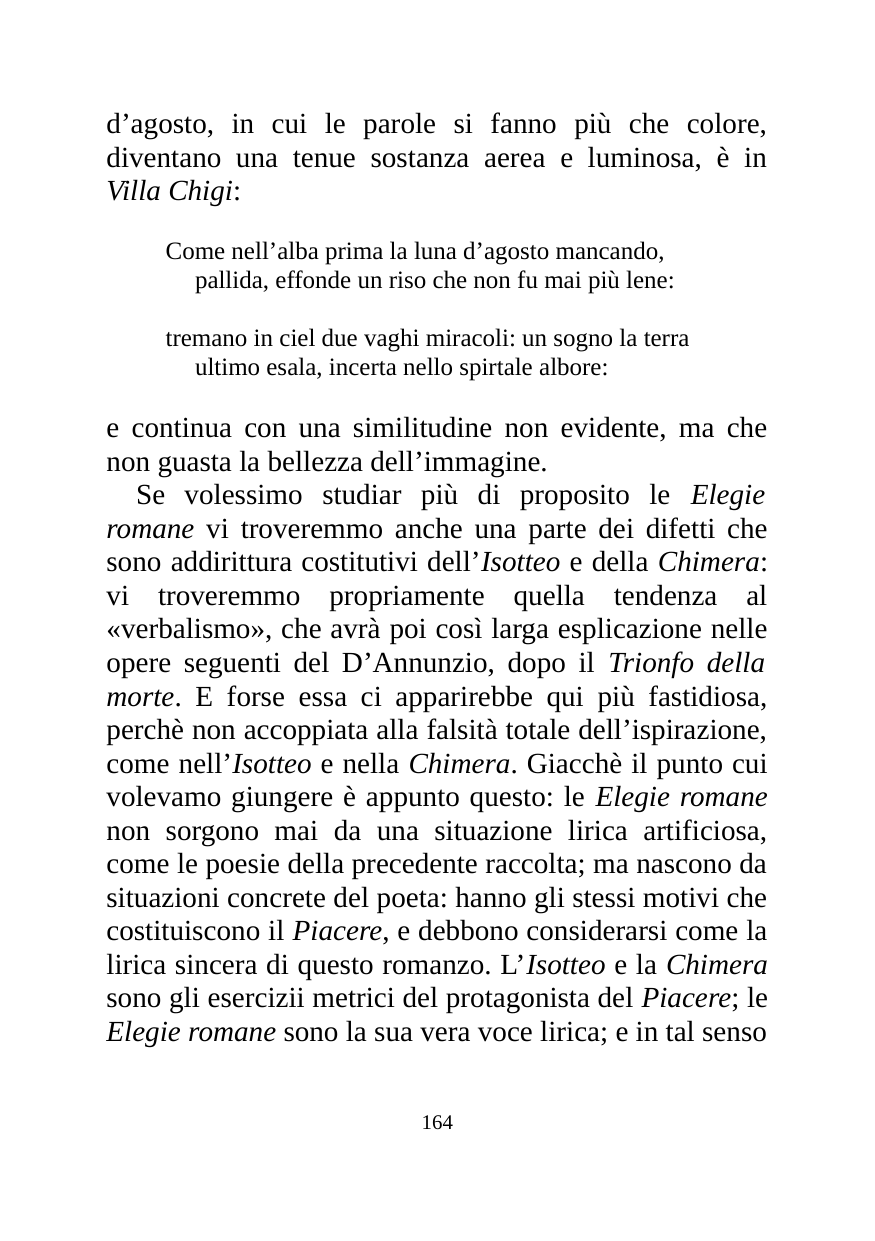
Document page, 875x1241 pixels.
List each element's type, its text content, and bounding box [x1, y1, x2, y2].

text Come nell’alba prima la luna d’agosto mancando, pallida, effonde un riso che non fu mai più lene: [165, 236, 768, 294]
text e continua con una similitudine non evidente, ma che non guasta la bellezza dell’immagine. [106, 410, 768, 477]
text tremano in ciel due vaghi miracoli: un sogno la terra ultimo esala, incerta nello spirtale albore: [165, 323, 768, 381]
text Se volessimo studiar più di proposito le Elegie romane vi troveremmo anche una parte dei difetti che sono addirittura costitutivi dell’Isotteo e della Chimera: vi troveremmo propriamente quella tendenza al «verbalismo», che avrà poi così larga esplicazione nelle opere seguenti del D’Annunzio, dopo il Trionfo della morte. E forse essa ci apparirebbe qui più fastidiosa, perchè non accoppiata alla falsità totale dell’ispirazione, come nell’Isotteo e nella Chimera. Giacchè il punto cui volevamo giungere è appunto questo: le Elegie romane non sorgono mai da una situazione lirica artificiosa, come le poesie della precedente raccolta; ma nascono da situazioni concrete del poeta: hanno gli stessi motivi che costituiscono il Piacere, e debbono considerarsi come la lirica sincera di questo romanzo. L’Isotteo e la Chimera sono gli esercizii metrici del protagonista del Piacere; le Elegie romane sono la sua vera voce lirica; e in tal senso [106, 477, 768, 1048]
text d’agosto, in cui le parole si fanno più che colore, diventano una tenue sostanza aerea e luminosa, è in Villa Chigi: [106, 106, 768, 207]
